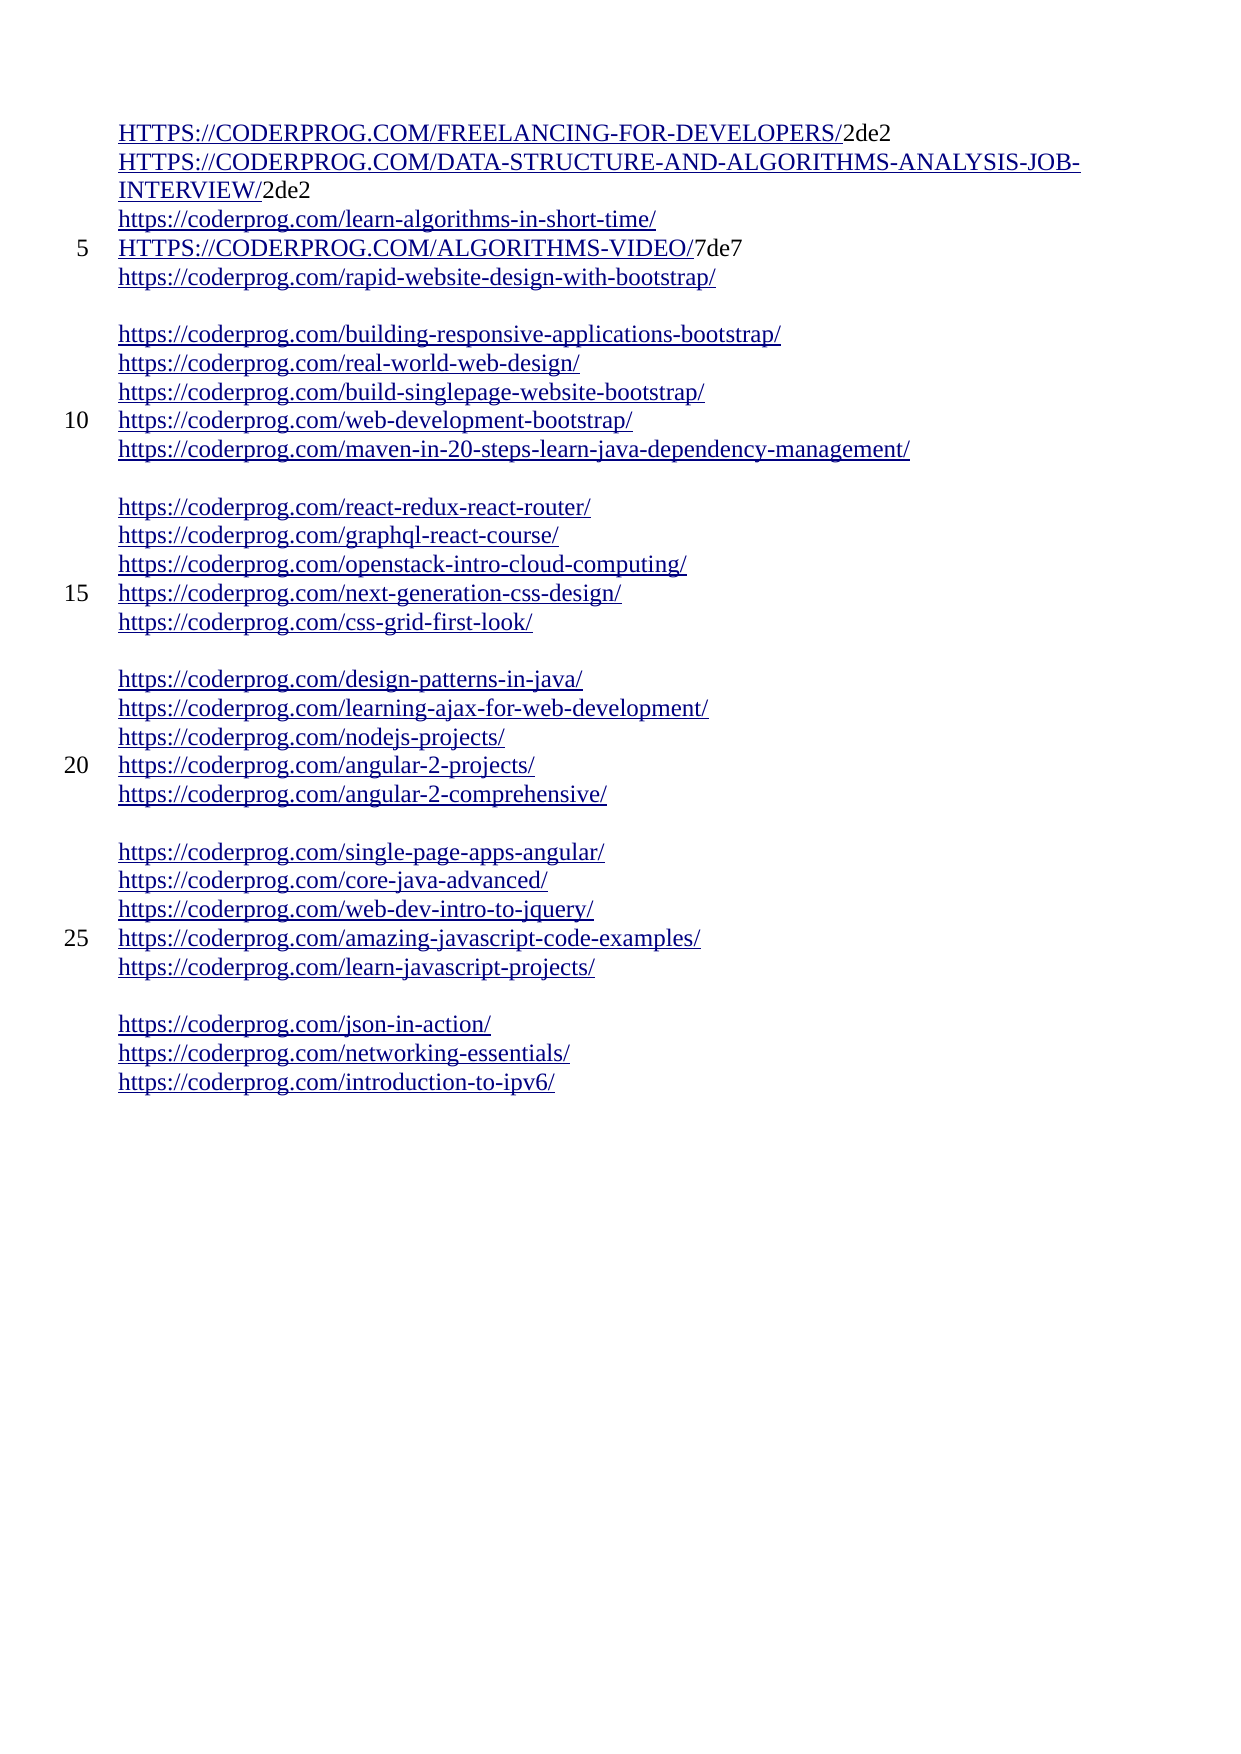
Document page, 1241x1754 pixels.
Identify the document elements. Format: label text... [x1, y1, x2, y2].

text https://coderprog.com/building-responsive-applications-bootstrap/ [118, 319, 1122, 348]
text https://coderprog.com/learning-ajax-for-web-development/ [118, 693, 1122, 722]
text https://coderprog.com/networking-essentials/ [118, 1038, 1122, 1067]
text https://coderprog.com/graphql-react-course/ [118, 521, 1122, 549]
text https://coderprog.com/build-singlepage-website-bootstrap/ [118, 377, 1122, 406]
text https://coderprog.com/rapid-website-design-with-bootstrap/ [118, 262, 1122, 291]
text https://coderprog.com/single-page-apps-angular/ [118, 837, 1122, 866]
text https://coderprog.com/css-grid-first-look/ [118, 607, 1122, 636]
text HTTPS://CODERPROG.COM/DATA-STRUCTURE-AND-ALGORITHMS-ANALYSIS-JOB-INTERVIEW/2de2 [118, 147, 1122, 204]
text https://coderprog.com/design-patterns-in-java/ [118, 664, 1122, 693]
text HTTPS://CODERPROG.COM/FREELANCING-FOR-DEVELOPERS/2de2 [118, 118, 1122, 147]
text https://coderprog.com/web-development-bootstrap/ [118, 406, 1122, 434]
text https://coderprog.com/introduction-to-ipv6/ [118, 1067, 1122, 1096]
text https://coderprog.com/nodejs-projects/ [118, 722, 1122, 751]
text https://coderprog.com/core-java-advanced/ [118, 866, 1122, 894]
text https://coderprog.com/web-dev-intro-to-jquery/ [118, 894, 1122, 923]
text https://coderprog.com/json-in-action/ [118, 1009, 1122, 1038]
text https://coderprog.com/learn-javascript-projects/ [118, 952, 1122, 981]
text https://coderprog.com/openstack-intro-cloud-computing/ [118, 549, 1122, 578]
text https://coderprog.com/real-world-web-design/ [118, 348, 1122, 377]
text HTTPS://CODERPROG.COM/ALGORITHMS-VIDEO/7de7 [118, 233, 1122, 262]
text https://coderprog.com/amazing-javascript-code-examples/ [118, 923, 1122, 952]
text https://coderprog.com/angular-2-comprehensive/ [118, 779, 1122, 808]
text https://coderprog.com/next-generation-css-design/ [118, 578, 1122, 607]
text https://coderprog.com/react-redux-react-router/ [118, 492, 1122, 521]
text https://coderprog.com/maven-in-20-steps-learn-java-dependency-management/ [118, 434, 1122, 463]
text https://coderprog.com/angular-2-projects/ [118, 751, 1122, 779]
text https://coderprog.com/learn-algorithms-in-short-time/ [118, 204, 1122, 233]
